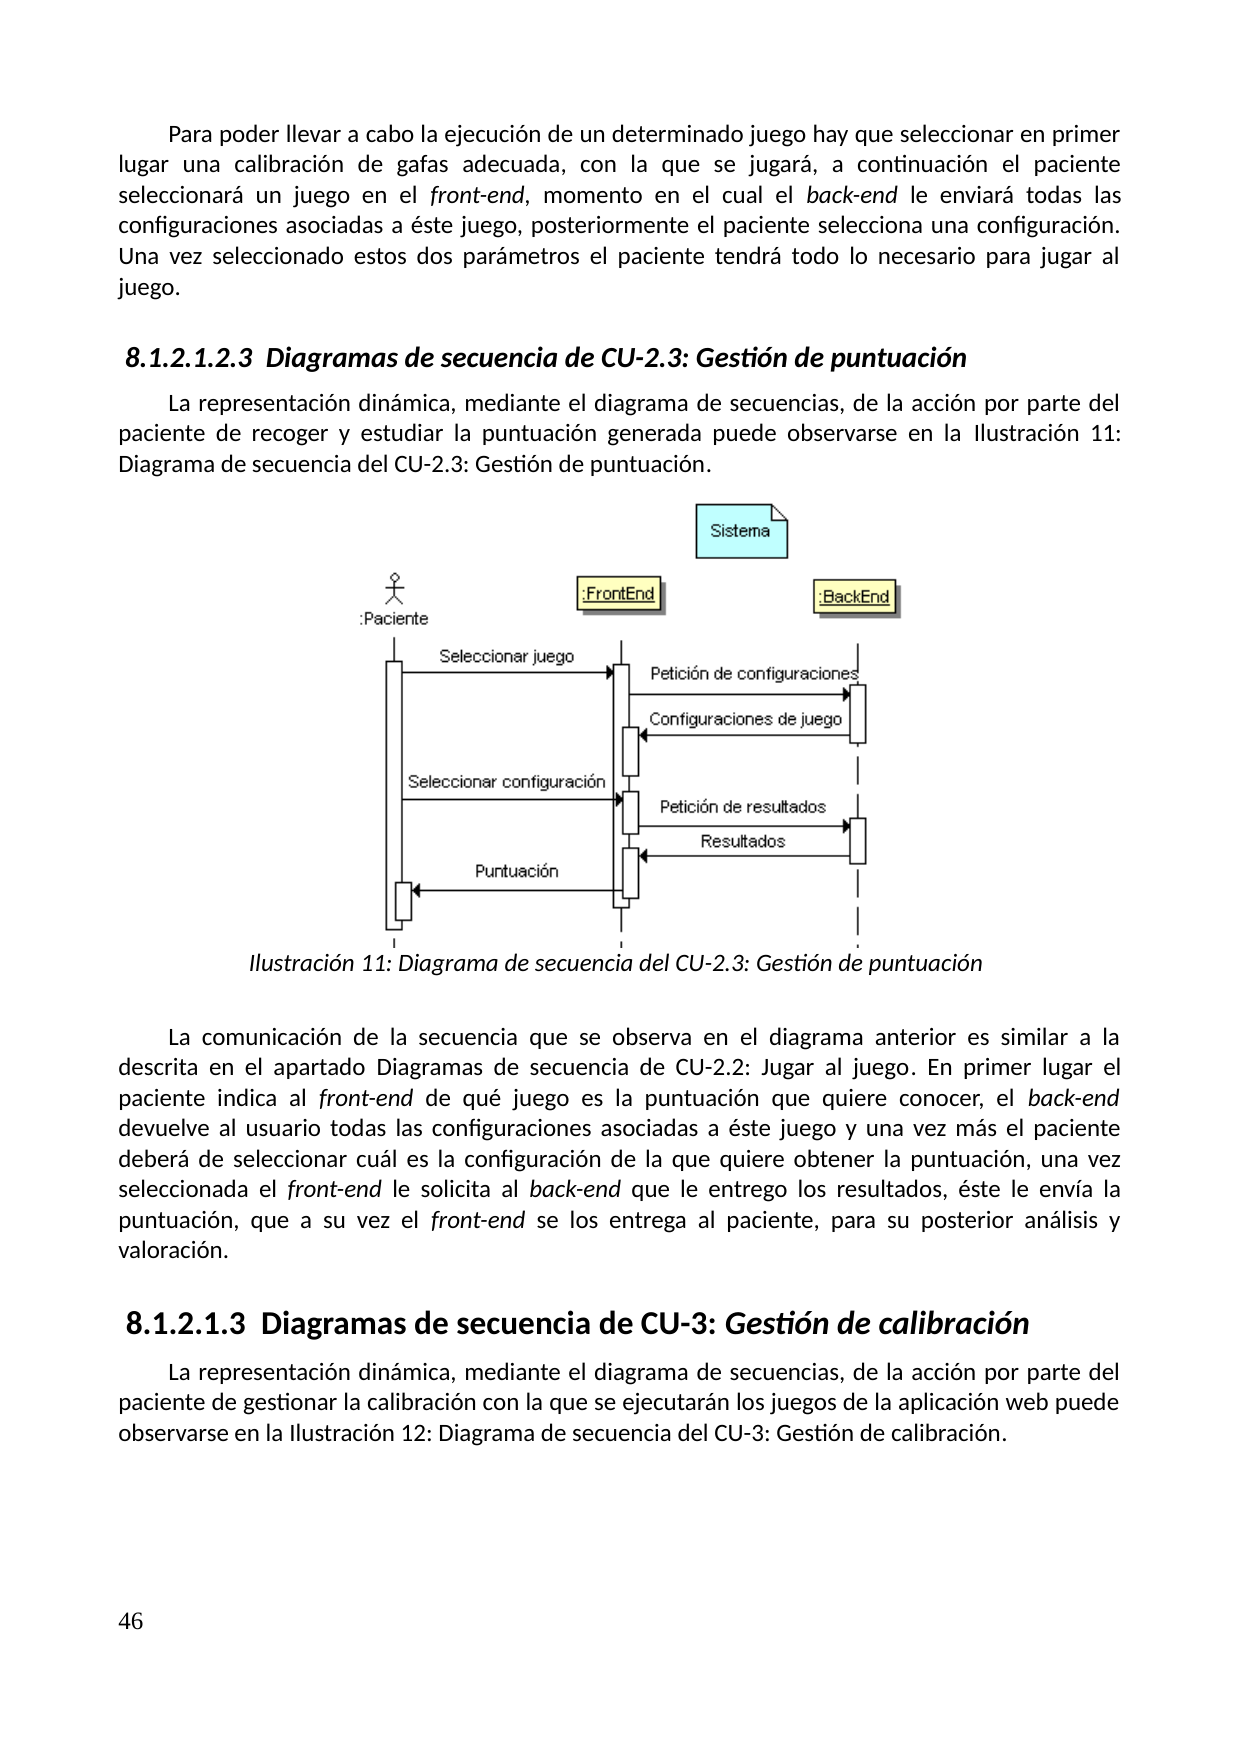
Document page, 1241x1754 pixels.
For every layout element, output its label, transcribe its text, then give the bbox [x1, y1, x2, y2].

text La comunicación de la secuencia que se observa en el diagrama anterior es similar a la descrita en el apartado Diagramas de secuencia de CU-2.2: Jugar al juego. En primer lugar el paciente indica al front-end de qué juego es la puntuación que quiere conocer, el back-end devuelve al usuario todas las configuraciones asociadas a éste juego y una vez más el paciente deberá de seleccionar cuál es la configuración de la que quiere obtener la puntuación, una vez seleccionada el front-end le solicita al back-end que le entrego los resultados, éste le envía la puntuación, que a su vez el front-end se los entrega al paciente, para su posterior análisis y valoración. [118, 1021, 1122, 1265]
text Para poder llevar a cabo la ejecución de un determinado juego hay que seleccionar en primer lugar una calibración de gafas adecuada, con la que se jugará, a continuación el paciente seleccionará un juego en el front-end, momento en el cual el back-end le enviará todas las configuraciones asociadas a éste juego, posteriormente el paciente selecciona una configuración. Una vez seleccionado estos dos parámetros el paciente tendrá todo lo necesario para jugar al juego. [118, 118, 1122, 301]
text La representación dinámica, mediante el diagrama de secuencias, de la acción por parte del paciente de gestionar la calibración con la que se ejecutarán los juegos de la aplicación web puede observarse en la Ilustración 12: Diagrama de secuencia del CU-3: Gestión de calibración. [118, 1356, 1122, 1447]
text La representación dinámica, mediante el diagrama de secuencias, de la acción por parte del paciente de recoger y estudiar la puntuación generada puede observarse en la Ilustración 11: Diagrama de secuencia del CU-2.3: Gestión de puntuación. [118, 387, 1122, 478]
subtitle Diagramas de secuencia de CU-2.3: Gestión de puntuación [118, 339, 1122, 374]
subtitle Diagramas de secuencia de CU-3: Gestión de calibración [118, 1302, 1122, 1343]
picture [320, 491, 920, 948]
text Ilustración 11: Diagrama de secuencia del CU-2.3: Gestión de puntuación [249, 503, 991, 978]
